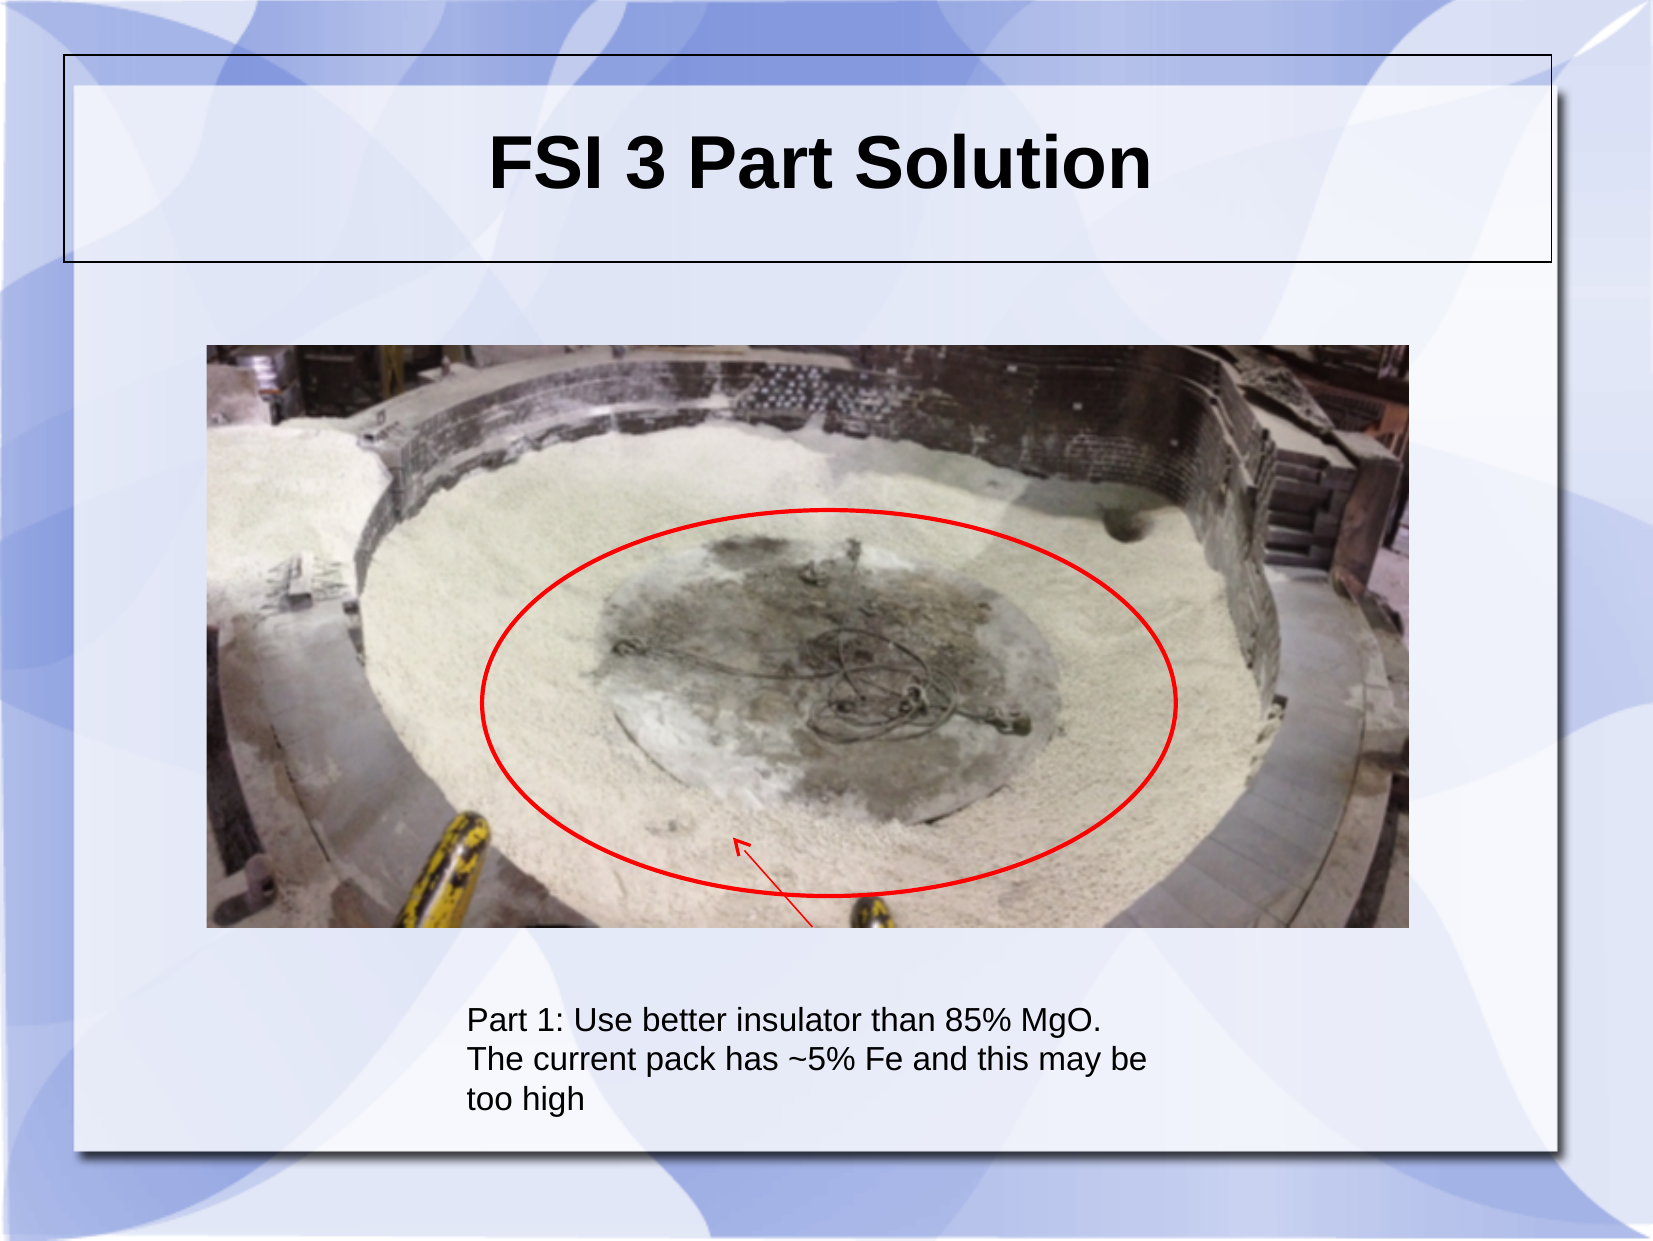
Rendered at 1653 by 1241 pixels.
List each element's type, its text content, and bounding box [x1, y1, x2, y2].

picture [0, 0, 1653, 1241]
text_box Part 1: Use better insulator than 85% MgO. The current pack has ~5% Fe and this may be too high [451, 959, 1164, 1121]
title FSI 3 Part Solution [63, 55, 1552, 262]
